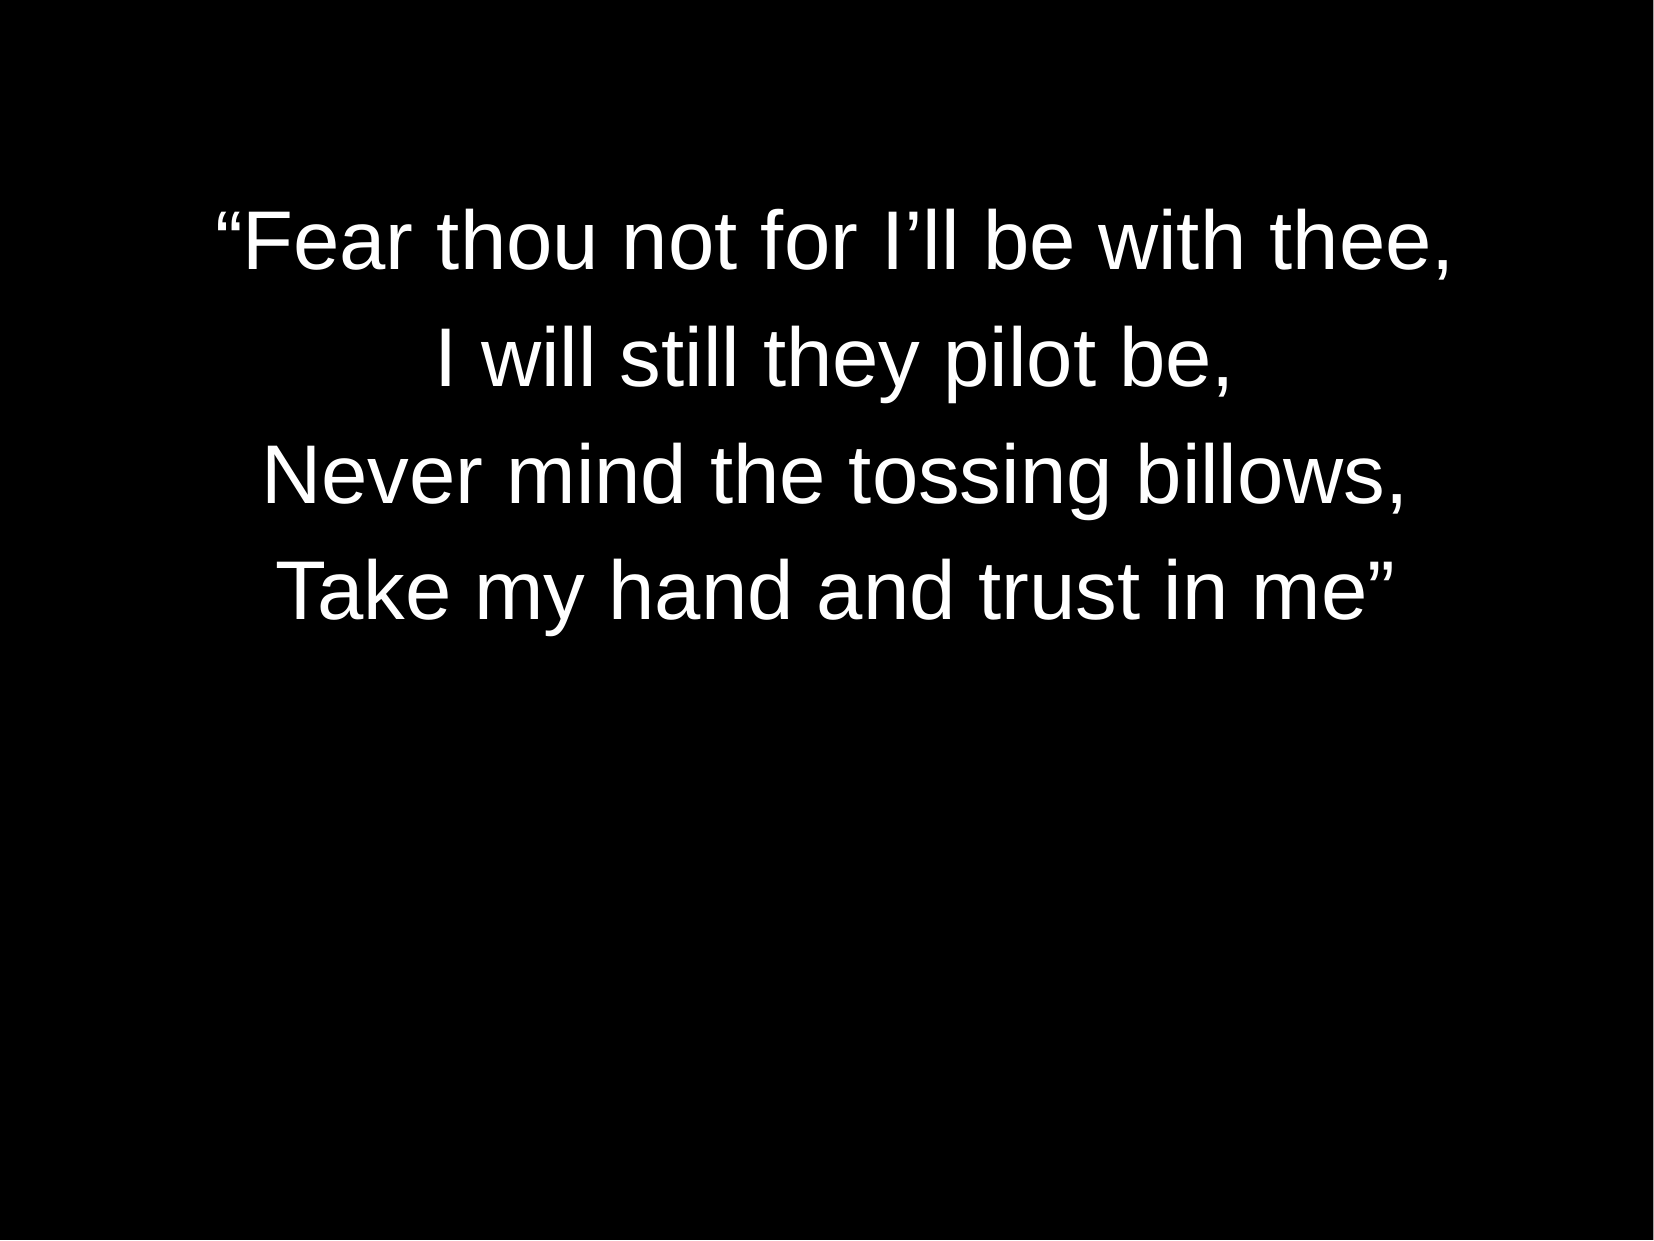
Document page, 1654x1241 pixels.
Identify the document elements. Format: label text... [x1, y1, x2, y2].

list “Fear thou not for I’ll be with thee, I will still they pilot be, Never mind the tossing billows, Take my hand and trust in me” [82, 179, 1571, 998]
